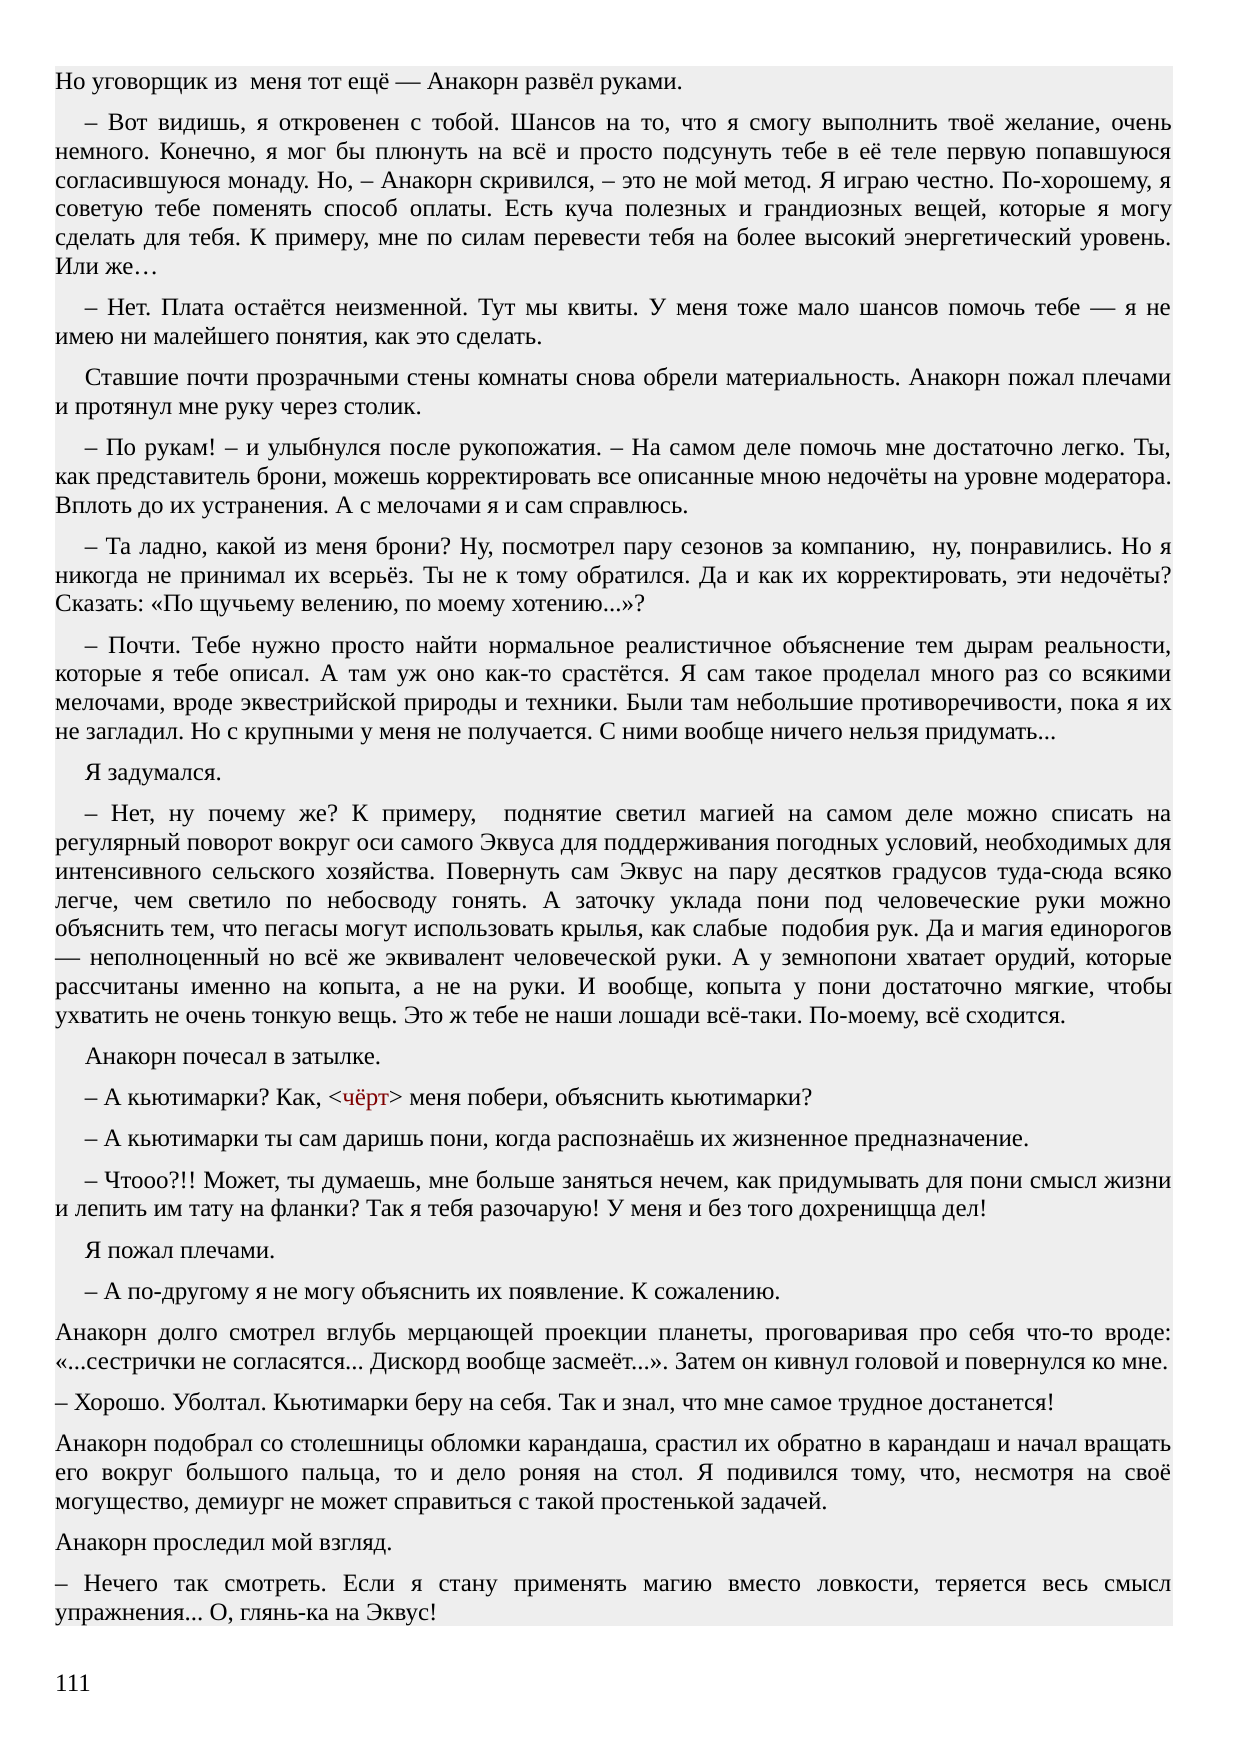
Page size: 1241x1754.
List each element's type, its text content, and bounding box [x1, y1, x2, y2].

text – А кьютимарки? Как, <чёрт> меня побери, объяснить кьютимарки? [55, 1082, 1173, 1111]
text – Нет, ну почему же? К примеру, поднятие светил магией на самом деле можно списать на регулярный поворот вокруг оси самого Эквуса для поддерживания погодных условий, необходимых для интенсивного сельского хозяйства. Повернуть сам Эквус на пару десятков градусов туда-сюда всяко легче, чем светило по небосводу гонять. А заточку уклада пони под человеческие руки можно объяснить тем, что пегасы могут использовать крылья, как слабые подобия рук. Да и магия единорогов — неполноценный но всё же эквивалент человеческой руки. А у земнопони хватает орудий, которые рассчитаны именно на копыта, а не на руки. И вообще, копыта у пони достаточно мягкие, чтобы ухватить не очень тонкую вещь. Это ж тебе не наши лошади всё-таки. По-моему, всё сходится. [55, 798, 1173, 1028]
text Я задумался. [55, 757, 1173, 786]
text – Та ладно, какой из меня брони? Ну, посмотрел пару сезонов за компанию, ну, понравились. Но я никогда не принимал их всерьёз. Ты не к тому обратился. Да и как их корректировать, эти недочёты? Сказать: «По щучьему велению, по моему хотению...»? [55, 531, 1173, 617]
text Анакорн проследил мой взгляд. [55, 1527, 1173, 1556]
text – Хорошо. Уболтал. Кьютимарки беру на себя. Так и знал, что мне самое трудное достанется! [55, 1387, 1173, 1416]
text – По рукам! – и улыбнулся после рукопожатия. – На самом деле помочь мне достаточно легко. Ты, как представитель брони, можешь корректировать все описанные мною недочёты на уровне модератора. Вплоть до их устранения. А с мелочами я и сам справлюсь. [55, 432, 1173, 518]
text Анакорн почесал в затылке. [55, 1041, 1173, 1070]
text Анакорн подобрал со столешницы обломки карандаша, срастил их обратно в карандаш и начал вращать его вокруг большого пальца, то и дело роняя на стол. Я подивился тому, что, несмотря на своё могущество, демиург не может справиться с такой простенькой задачей. [55, 1428, 1173, 1515]
text Анакорн долго смотрел вглубь мерцающей проекции планеты, проговаривая про себя что-то вроде: «...сестрички не согласятся... Дискорд вообще засмеёт...». Затем он кивнул головой и повернулся ко мне. [55, 1317, 1173, 1375]
text – Нет. Плата остаётся неизменной. Тут мы квиты. У меня тоже мало шансов помочь тебе — я не имею ни малейшего понятия, как это сделать. [55, 292, 1173, 350]
text – Нечего так смотреть. Если я стану применять магию вместо ловкости, теряется весь смысл упражнения... О, глянь-ка на Эквус! [55, 1568, 1173, 1626]
text – Вот видишь, я откровенен с тобой. Шансов на то, что я смогу выполнить твоё желание, очень немного. Конечно, я мог бы плюнуть на всё и просто подсунуть тебе в её теле первую попавшуюся согласившуюся монаду. Но, – Анакорн скривился, – это не мой метод. Я играю честно. По-хорошему, я советую тебе поменять способ оплаты. Есть куча полезных и грандиозных вещей, которые я могу сделать для тебя. К примеру, мне по силам перевести тебя на более высокий энергетический уровень. Или же… [55, 107, 1173, 280]
text – Почти. Тебе нужно просто найти нормальное реалистичное объяснение тем дырам реальности, которые я тебе описал. А там уж оно как-то срастётся. Я сам такое проделал много раз со всякими мелочами, вроде эквестрийской природы и техники. Были там небольшие противоречивости, пока я их не загладил. Но с крупными у меня не получается. С ними вообще ничего нельзя придумать... [55, 630, 1173, 745]
text Я пожал плечами. [55, 1235, 1173, 1263]
text – А кьютимарки ты сам даришь пони, когда распознаёшь их жизненное предназначение. [55, 1123, 1173, 1152]
text Ставшие почти прозрачными стены комнаты снова обрели материальность. Анакорн пожал плечами и протянул мне руку через столик. [55, 362, 1173, 420]
text – А по-другому я не могу объяснить их появление. К сожалению. [55, 1276, 1173, 1305]
text Но уговорщик из меня тот ещё — Анакорн развёл руками. [55, 66, 1173, 95]
text – Чтооо?!! Может, ты думаешь, мне больше заняться нечем, как придумывать для пони смысл жизни и лепить им тату на фланки? Так я тебя разочарую! У меня и без того дохренищща дел! [55, 1165, 1173, 1222]
